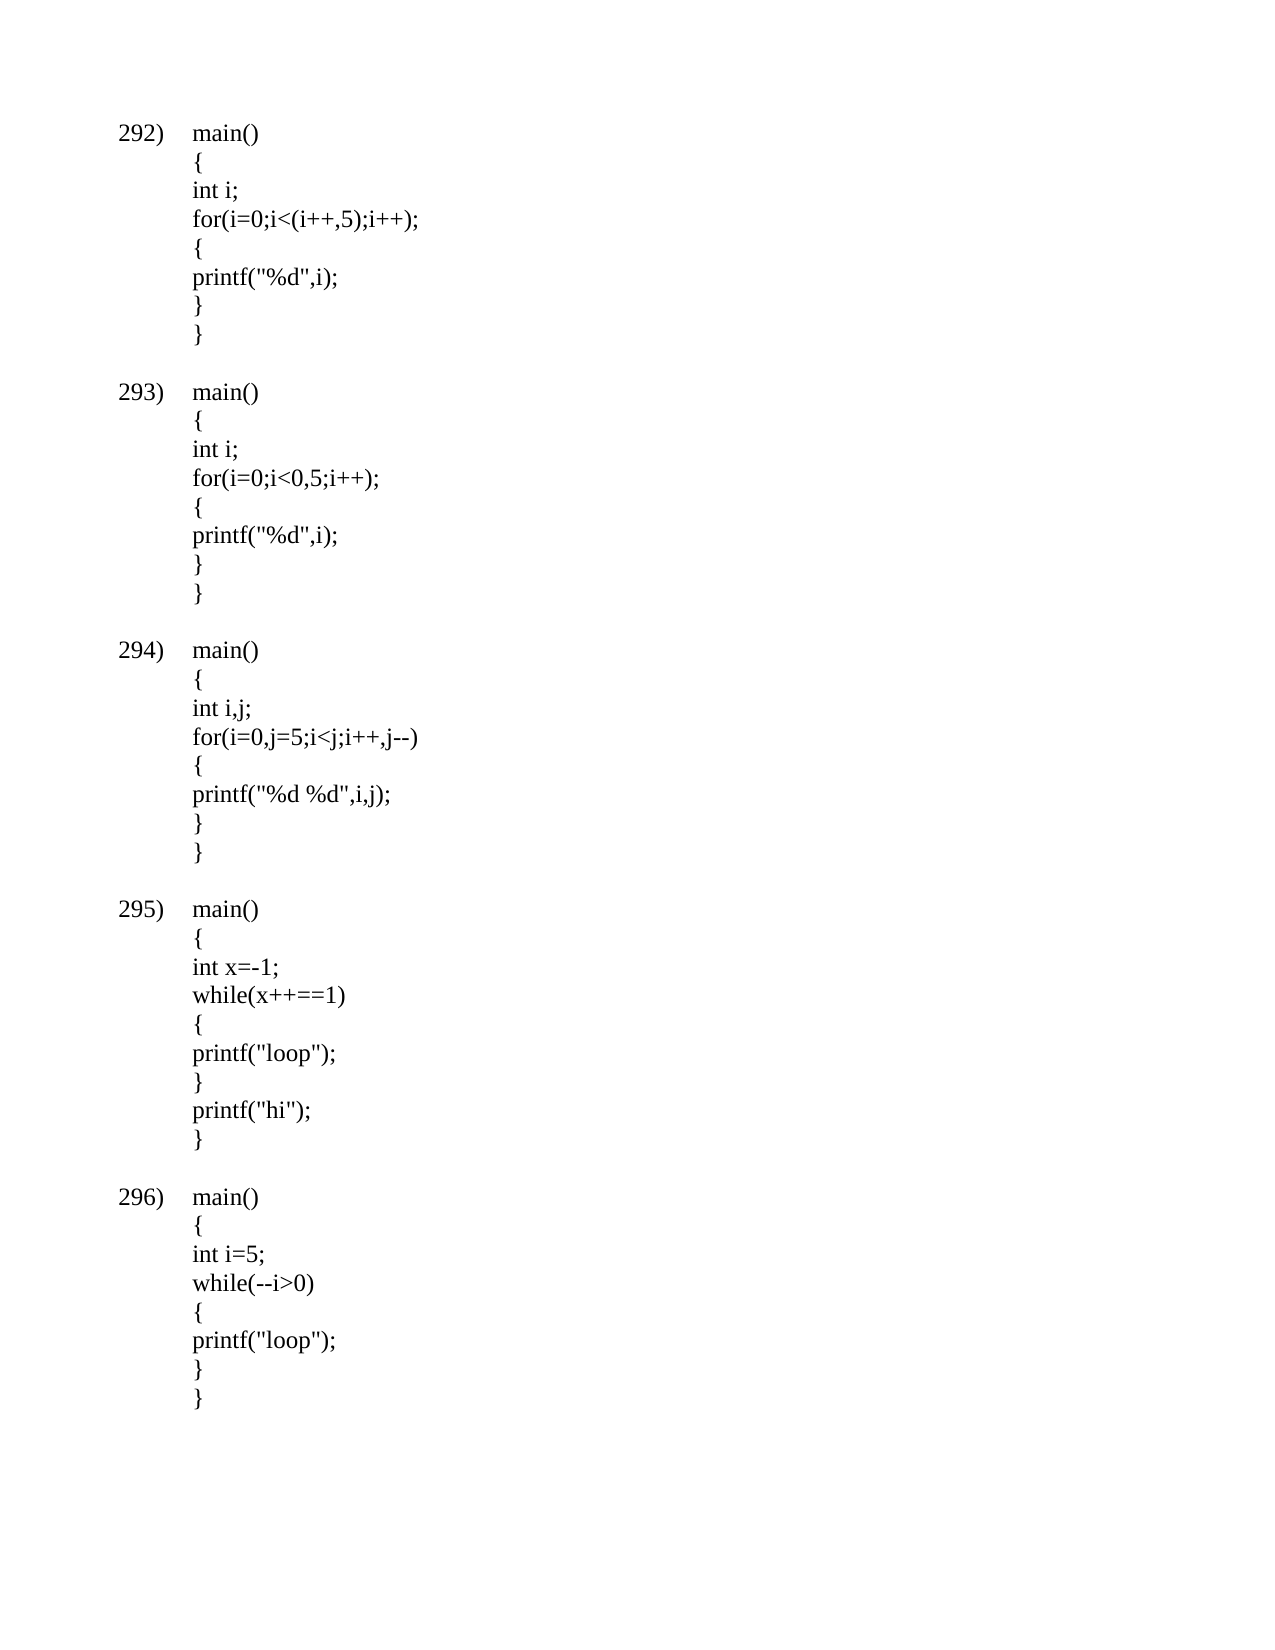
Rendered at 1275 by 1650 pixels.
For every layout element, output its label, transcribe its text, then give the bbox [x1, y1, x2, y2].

text int i,j; [118, 693, 1157, 722]
text { [118, 1297, 1157, 1326]
text printf("%d",i); [118, 521, 1157, 549]
text 296) main() [118, 1182, 1157, 1211]
text { [118, 406, 1157, 434]
text int i; [118, 176, 1157, 204]
text printf("%d",i); [118, 262, 1157, 291]
text 292) main() [118, 118, 1157, 147]
text int i=5; [118, 1239, 1157, 1268]
text } [118, 1354, 1157, 1383]
text { [118, 923, 1157, 952]
text 294) main() [118, 636, 1157, 664]
text int x=-1; [118, 952, 1157, 981]
text while(x++==1) [118, 981, 1157, 1009]
text for(i=0;i<(i++,5);i++); [118, 204, 1157, 233]
text for(i=0,j=5;i<j;i++,j--) [118, 722, 1157, 751]
text printf("%d %d",i,j); [118, 779, 1157, 808]
text 295) main() [118, 894, 1157, 923]
text printf("loop"); [118, 1326, 1157, 1354]
text { [118, 492, 1157, 521]
text } [118, 291, 1157, 319]
text printf("hi"); [118, 1096, 1157, 1124]
text int i; [118, 434, 1157, 463]
text { [118, 147, 1157, 176]
text for(i=0;i<0,5;i++); [118, 463, 1157, 492]
text while(--i>0) [118, 1268, 1157, 1297]
text } [118, 578, 1157, 607]
text { [118, 1211, 1157, 1239]
text } [118, 1067, 1157, 1096]
text } [118, 549, 1157, 578]
text } [118, 319, 1157, 348]
text } [118, 1124, 1157, 1153]
text { [118, 664, 1157, 693]
text { [118, 751, 1157, 779]
text printf("loop"); [118, 1038, 1157, 1067]
text } [118, 808, 1157, 837]
text 293) main() [118, 377, 1157, 406]
text { [118, 1009, 1157, 1038]
text { [118, 233, 1157, 262]
text } [118, 837, 1157, 866]
text } [118, 1383, 1157, 1412]
